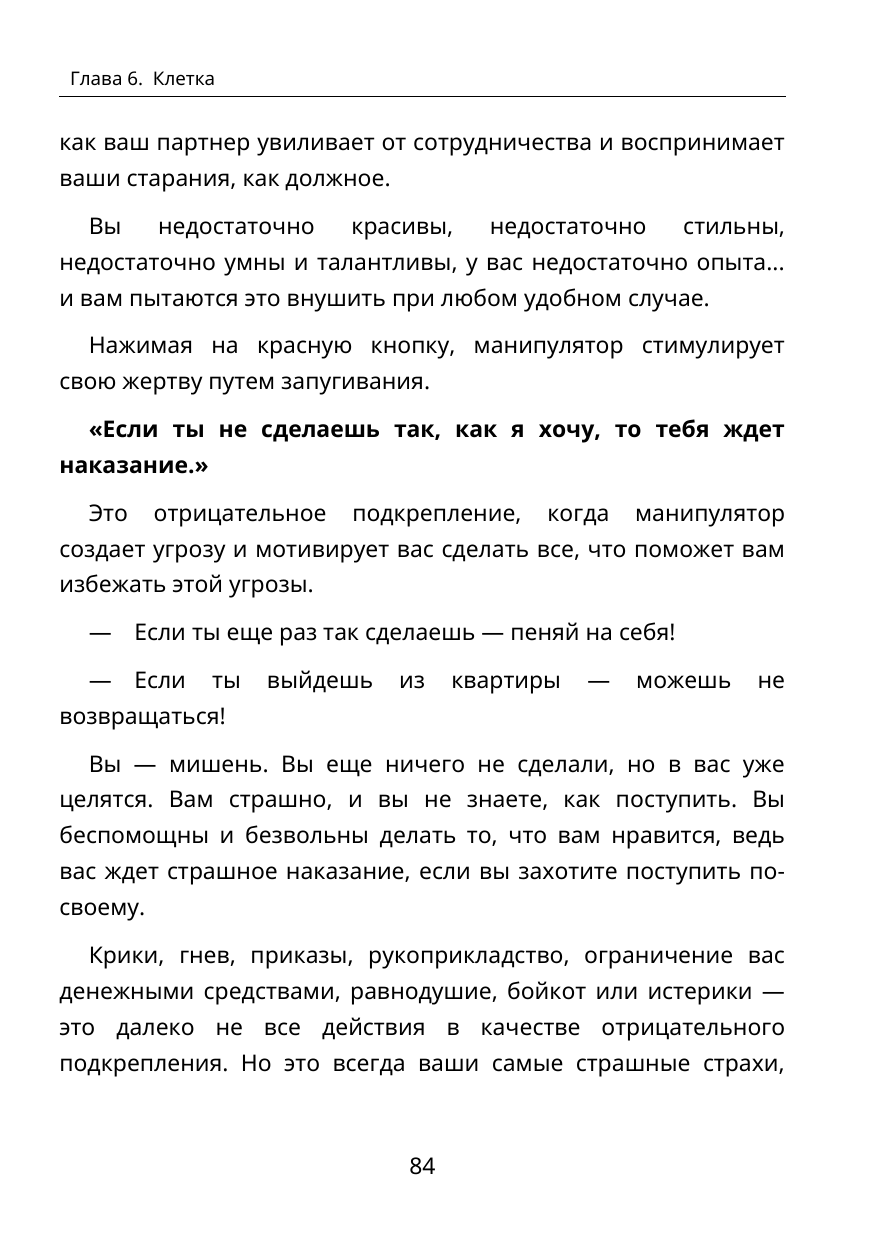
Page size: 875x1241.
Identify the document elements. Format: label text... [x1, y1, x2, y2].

text Вы — мишень. Вы еще ничего не сделали, но в вас уже целятся. Вам страшно, и вы не знаете, как поступить. Вы беспомощны и безвольны делать то, что вам нравится, ведь вас ждет страшное наказание, если вы захотите поступить по-своему. [59, 747, 786, 922]
text «Если ты не сделаешь так, как я хочу, то тебя ждет наказание.» [59, 413, 786, 480]
list Если ты еще раз так сделаешь — пеняй на себя! [59, 616, 786, 647]
text Нажимая на красную кнопку, манипулятор стимулирует свою жертву путем запугивания. [59, 329, 786, 396]
text Крики, гнев, приказы, рукоприкладство, ограничение вас денежными средствами, равнодушие, бойкот или истерики — это далеко не все действия в качестве отрицательного подкрепления. Но это всегда ваши самые страшные страхи, [59, 939, 786, 1078]
text как ваш партнер увиливает от сотрудничества и воспринимает ваши старания, как должное. [59, 126, 786, 193]
text Вы недостаточно красивы, недостаточно стильны, недостаточно умны и талантливы, у вас недостаточно опыта... и вам пытаются это внушить при любом удобном случае. [59, 210, 786, 313]
list Если ты выйдешь из квартиры — можешь не возвращаться! [59, 664, 786, 731]
text Это отрицательное подкрепление, когда манипулятор создает угрозу и мотивирует вас сделать все, что поможет вам избежать этой угрозы. [59, 497, 786, 600]
